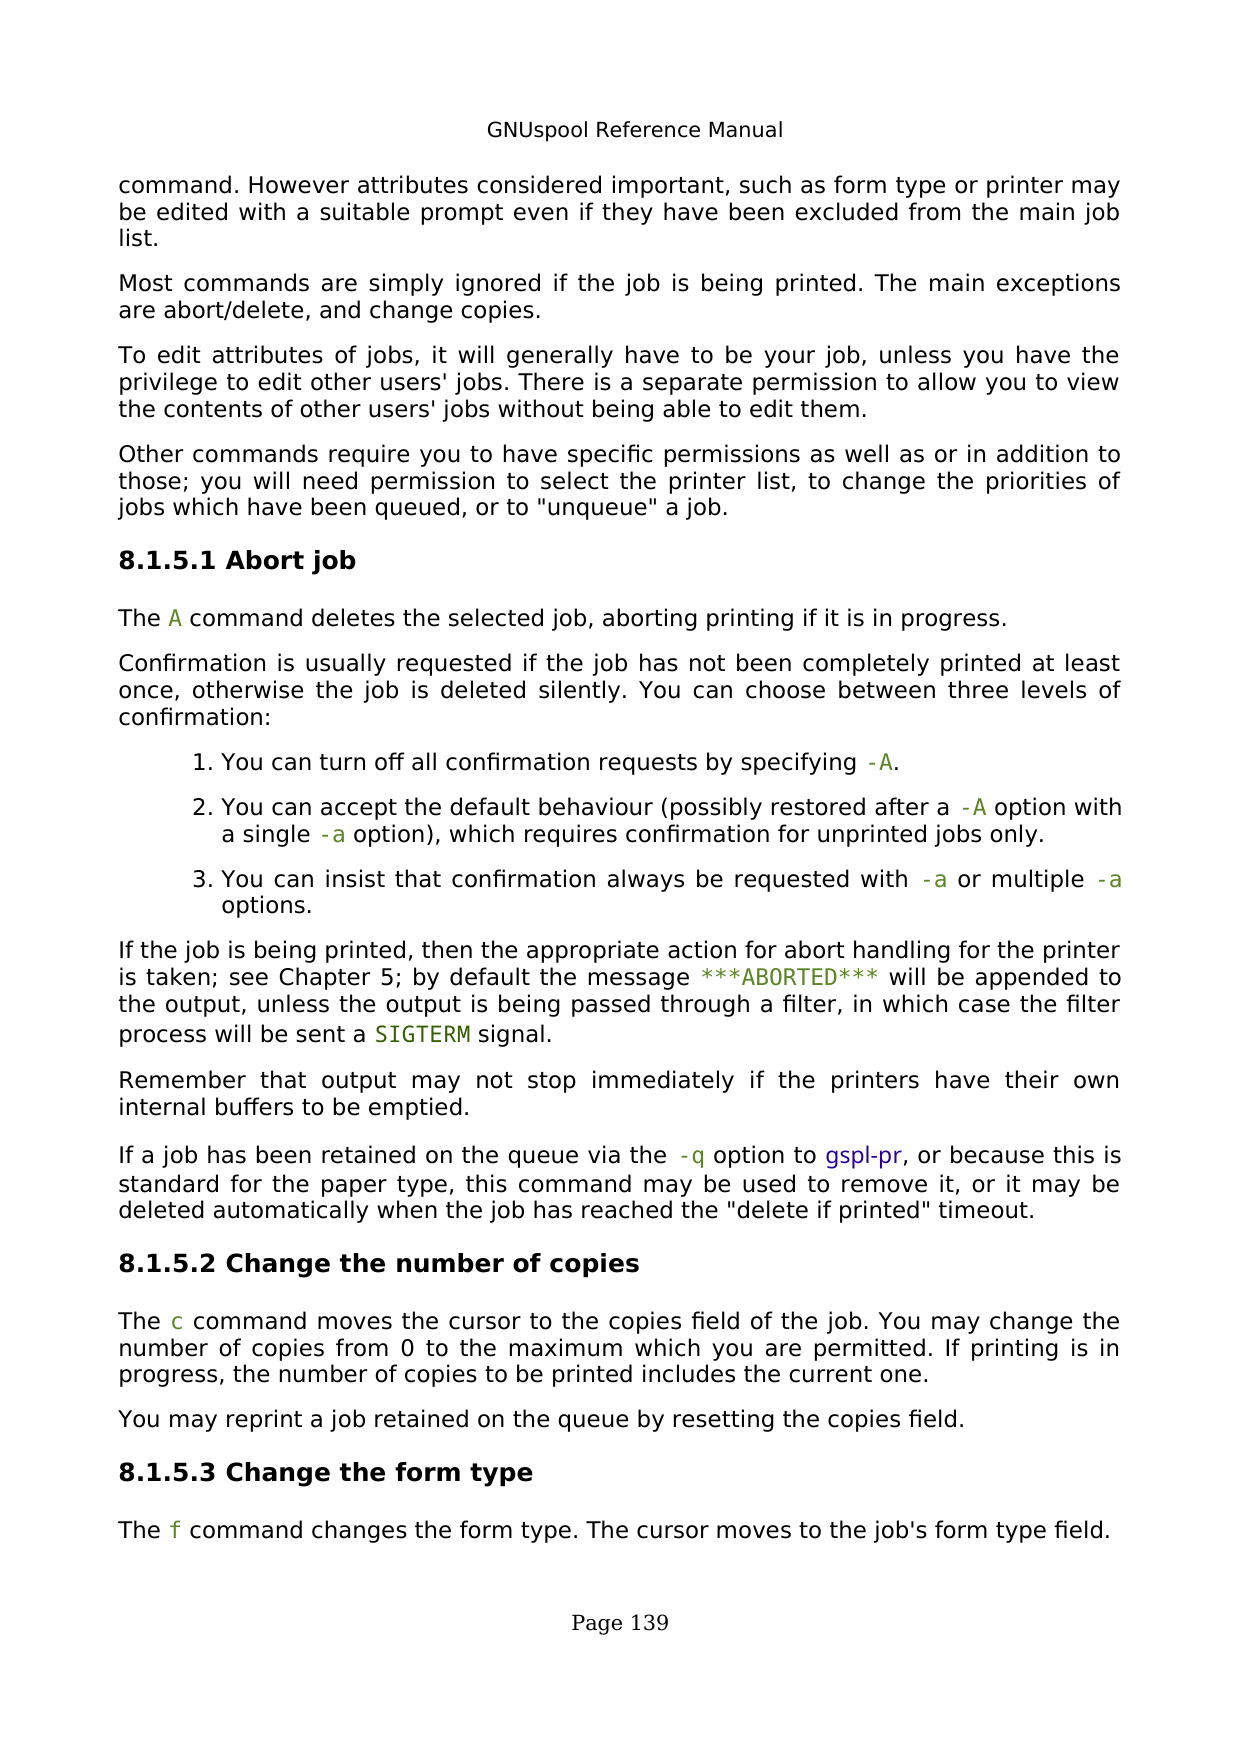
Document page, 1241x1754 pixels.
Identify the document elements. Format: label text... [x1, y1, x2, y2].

list You can accept the default behaviour (possibly restored after a -A option with a single -a option), which requires confirmation for unprinted jobs only. [192, 794, 1122, 847]
text Remember that output may not stop immediately if the printers have their own internal buffers to be emptied. [118, 1068, 1122, 1121]
text Other commands require you to have specific permissions as well as or in addition to those; you will need permission to select the printer list, to change the priorities of jobs which have been queued, or to "unqueue" a job. [118, 441, 1122, 521]
text To edit attributes of jobs, it will generally have to be your job, unless you have the privilege to edit other users' jobs. There is a separate permission to allow you to view the contents of other users' jobs without being able to edit them. [118, 342, 1122, 423]
text command. However attributes considered important, such as form type or printer may be edited with a suitable prompt even if they have been excluded from the main job list. [118, 172, 1122, 252]
subtitle Abort job [118, 546, 1122, 576]
subtitle Change the number of copies [118, 1249, 1122, 1278]
text The f command changes the form type. The cursor moves to the job's form type field. [118, 1517, 1122, 1544]
subtitle Change the form type [118, 1458, 1122, 1488]
text Confirmation is usually requested if the job has not been completely printed at least once, otherwise the job is deleted silently. You can choose between three levels of confirmation: [118, 650, 1122, 731]
text The c command moves the cursor to the copies field of the job. You may change the number of copies from 0 to the maximum which you are permitted. If printing is in progress, the number of copies to be printed includes the current one. [118, 1308, 1122, 1388]
text You may reprint a job retained on the queue by resetting the copies field. [118, 1407, 1122, 1433]
text The A command deletes the selected job, aborting printing if it is in progress. [118, 605, 1122, 632]
text Most commands are simply ignored if the job is being printed. The main exceptions are abort/delete, and change copies. [118, 271, 1122, 324]
list You can turn off all confirmation requests by specifying -A. [192, 749, 1122, 776]
list You can insist that confirmation always be requested with -a or multiple -a options. [192, 866, 1122, 919]
text If the job is being printed, then the appropriate action for abort handling for the printer is taken; see Chapter 5; by default the message ***ABORTED*** will be appended to the output, unless the output is being passed through a filter, in which case the filter process will be sent a SIGTERM signal. [118, 938, 1122, 1049]
text If a job has been retained on the queue via the -q option to gspl-pr, or because this is standard for the paper type, this command may be used to remove it, or it may be deleted automatically when the job has reached the "delete if printed" timeout. [118, 1139, 1122, 1224]
